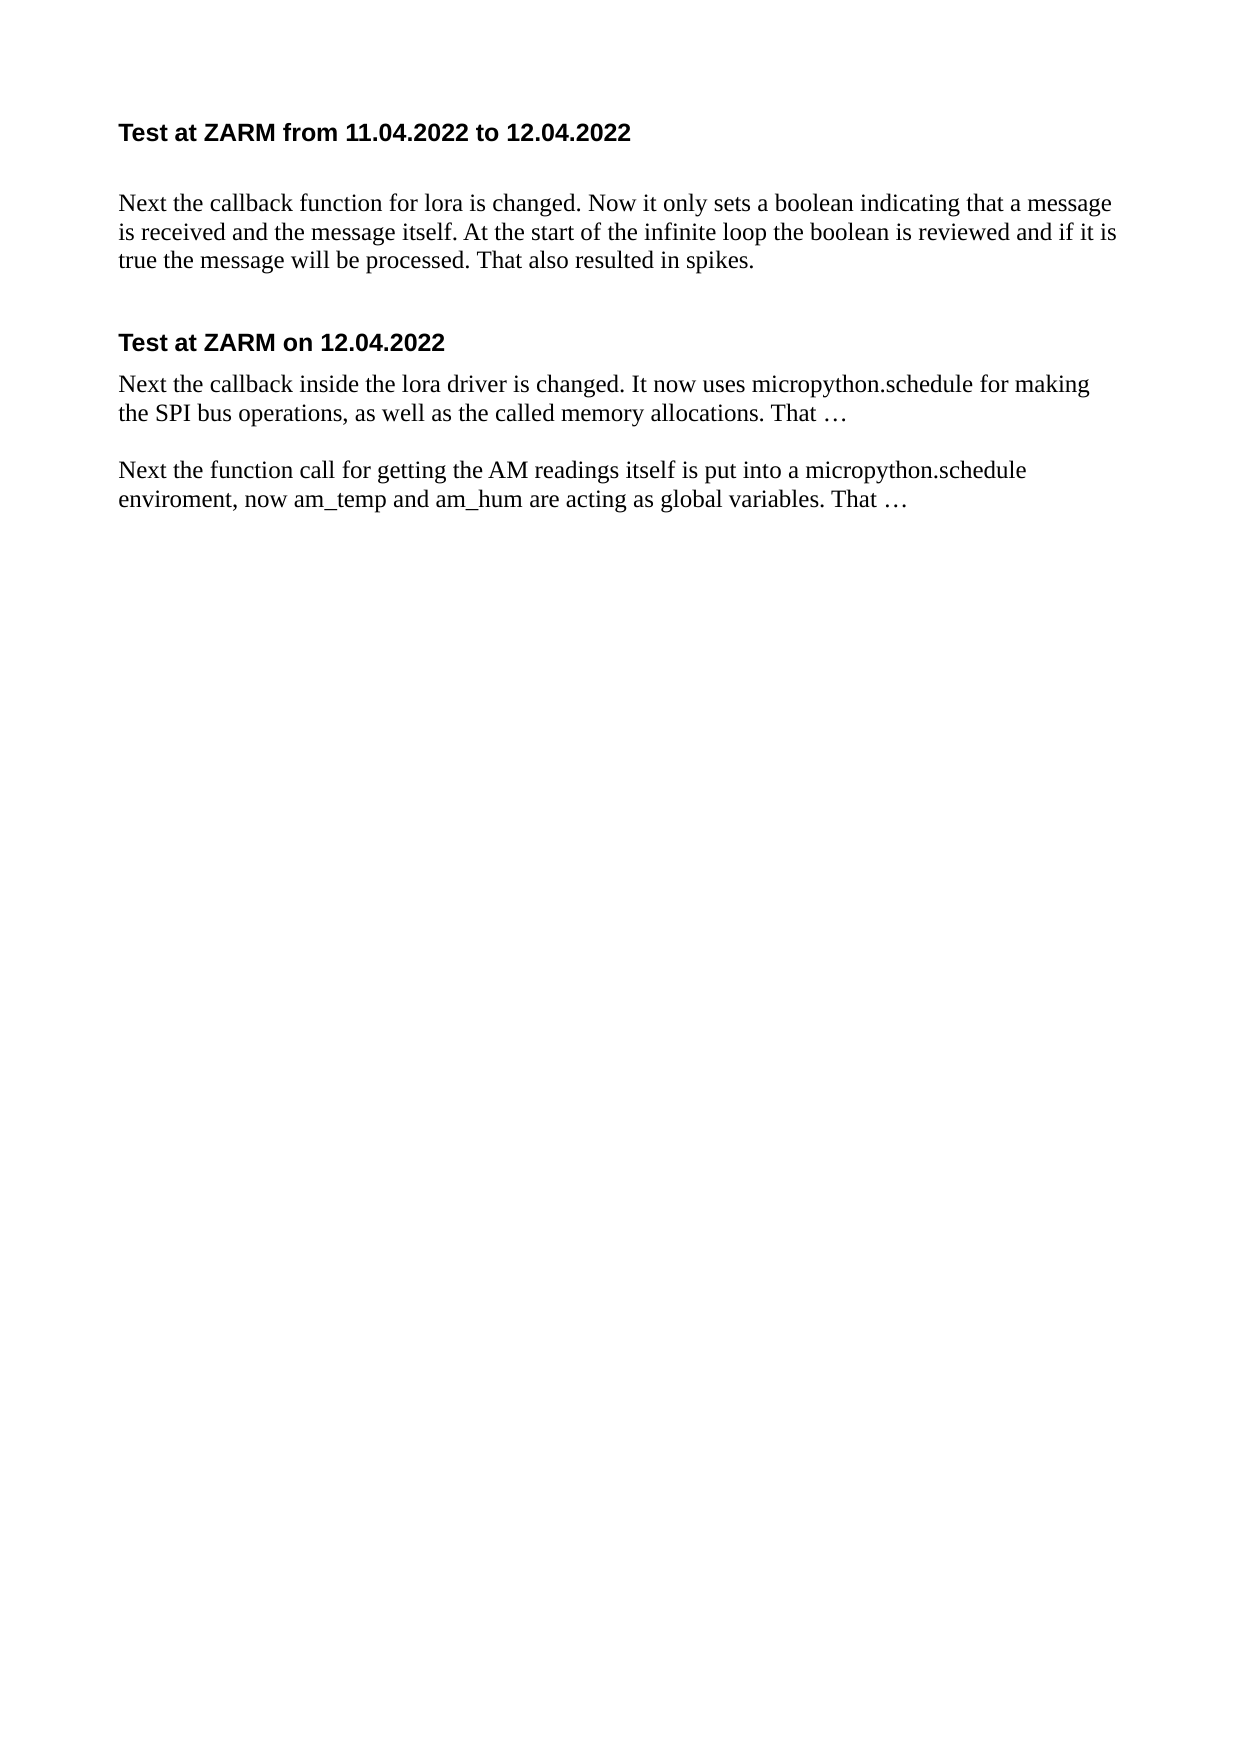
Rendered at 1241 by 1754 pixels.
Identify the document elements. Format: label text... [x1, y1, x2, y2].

text Next the function call for getting the AM readings itself is put into a micropython.schedule enviroment, now am_temp and am_hum are acting as global variables. That … [118, 456, 1122, 513]
text Next the callback inside the lora driver is changed. It now uses micropython.schedule for making the SPI bus operations, as well as the called memory allocations. That … [118, 369, 1122, 427]
text Next the callback function for lora is changed. Now it only sets a boolean indicating that a message is received and the message itself. At the start of the infinite loop the boolean is reviewed and if it is true the message will be processed. That also resulted in spikes. [118, 188, 1122, 274]
subtitle Test at ZARM from 11.04.2022 to 12.04.2022 [118, 118, 1122, 147]
subtitle Test at ZARM on 12.04.2022 [118, 328, 1122, 357]
